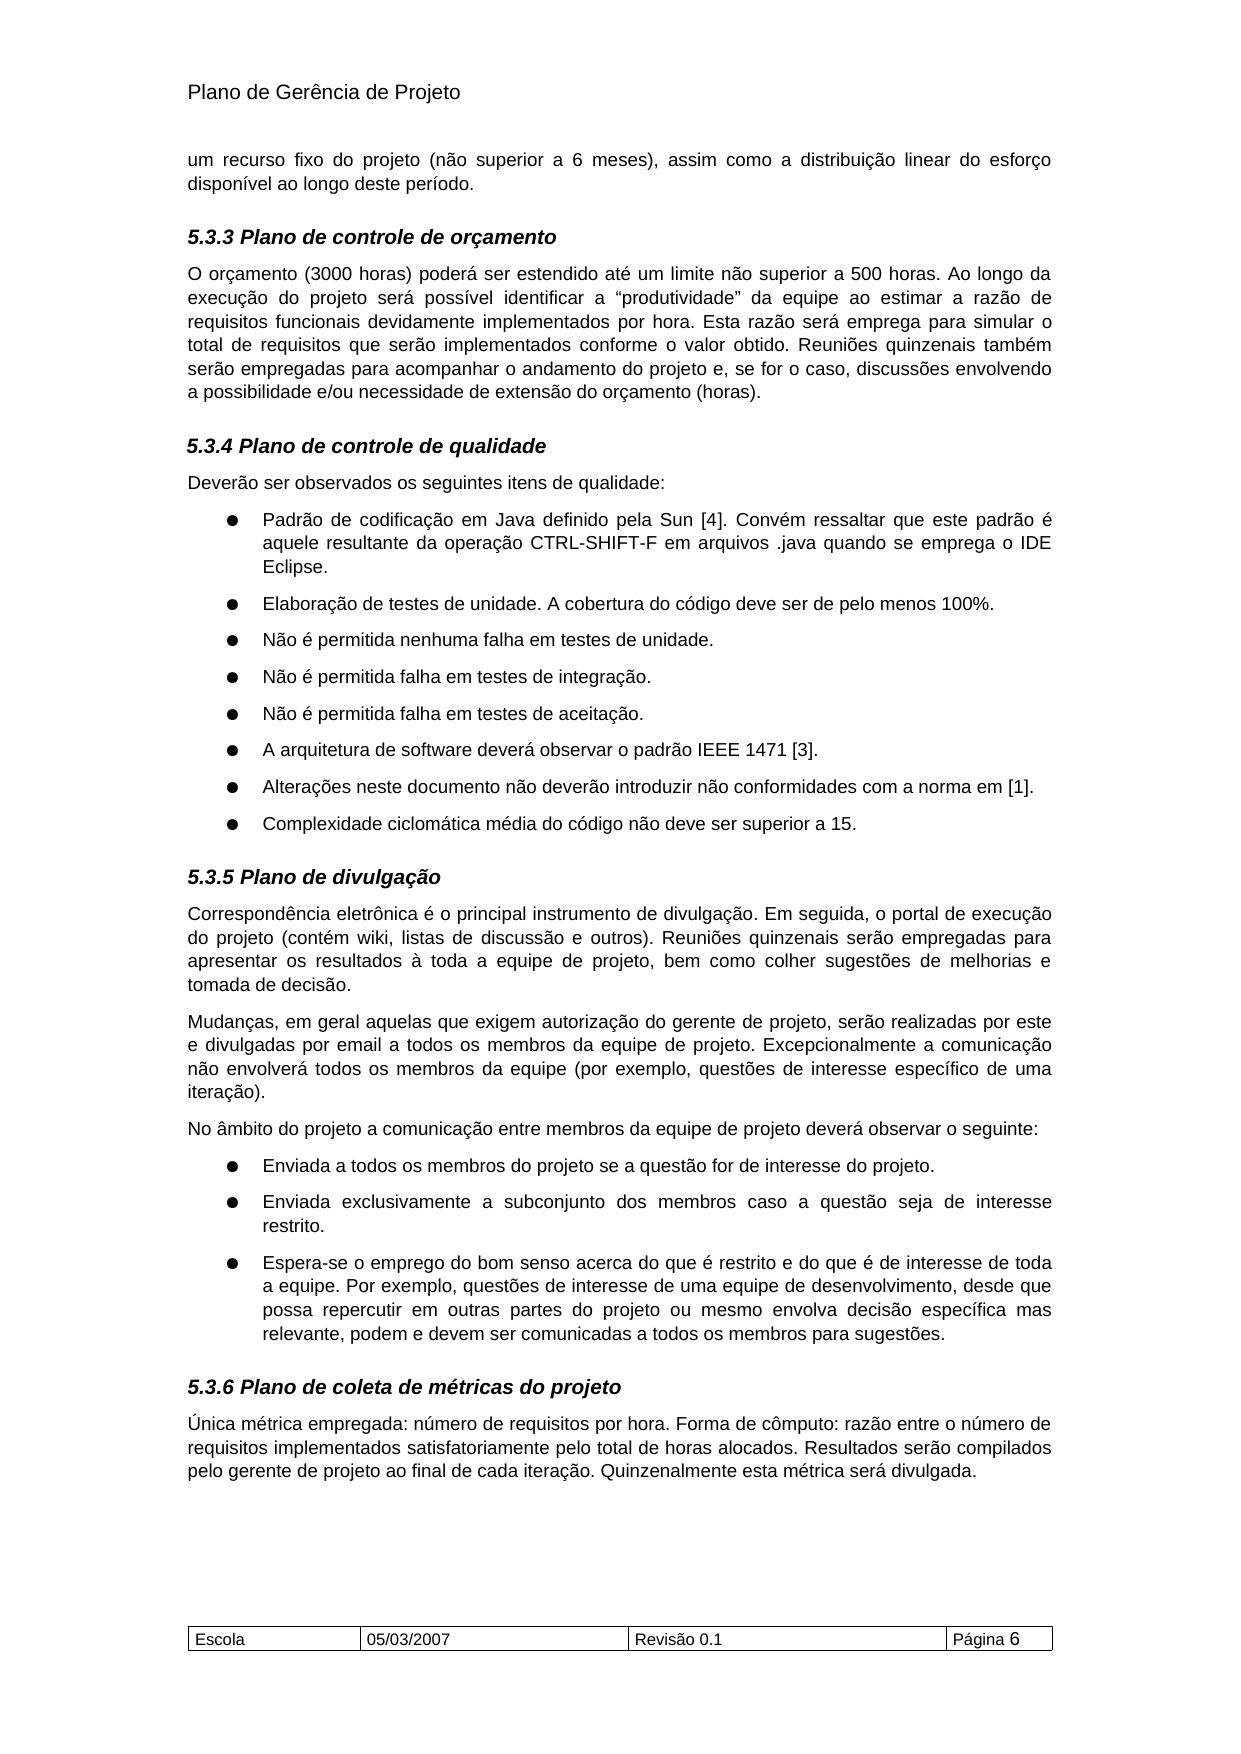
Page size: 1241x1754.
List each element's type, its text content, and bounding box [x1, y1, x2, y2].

list Complexidade ciclomática média do código não deve ser superior a 15. [225, 811, 1053, 835]
text Mudanças, em geral aquelas que exigem autorização do gerente de projeto, serão realizadas por este e divulgadas por email a todos os membros da equipe de projeto. Excepcionalmente a comunicação não envolverá todos os membros da equipe (por exemplo, questões de interesse específico de uma iteração). [187, 1009, 1053, 1104]
list Enviada a todos os membros do projeto se a questão for de interesse do projeto. [225, 1153, 1053, 1177]
list Padrão de codificação em Java definido pela Sun [4]. Convém ressaltar que este padrão é aquele resultante da operação CTRL-SHIFT-F em arquivos .java quando se emprega o IDE Eclipse. [225, 507, 1053, 578]
list Não é permitida falha em testes de integração. [225, 664, 1053, 688]
text O orçamento (3000 horas) poderá ser estendido até um limite não superior a 500 horas. Ao longo da execução do projeto será possível identificar a “produtividade” da equipe ao estimar a razão de requisitos funcionais devidamente implementados por hora. Esta razão será emprega para simular o total de requisitos que serão implementados conforme o valor obtido. Reuniões quinzenais também serão empregadas para acompanhar o andamento do projeto e, se for o caso, discussões envolvendo a possibilidade e/ou necessidade de extensão do orçamento (horas). [187, 262, 1053, 404]
list A arquitetura de software deverá observar o padrão IEEE 1471 [3]. [225, 738, 1053, 761]
text Única métrica empregada: número de requisitos por hora. Forma de cômputo: razão entre o número de requisitos implementados satisfatoriamente pelo total de horas alocados. Resultados serão compilados pelo gerente de projeto ao final de cada iteração. Quinzenalmente esta métrica será divulgada. [187, 1412, 1053, 1483]
text Correspondência eletrônica é o principal instrumento de divulgação. Em seguida, o portal de execução do projeto (contém wiki, listas de discussão e outros). Reuniões quinzenais serão empregadas para apresentar os resultados à toda a equipe de projeto, bem como colher sugestões de melhorias e tomada de decisão. [187, 902, 1053, 996]
list Não é permitida falha em testes de aceitação. [225, 701, 1053, 725]
subtitle Plano de coleta de métricas do projeto [187, 1376, 1053, 1399]
list Espera-se o emprego do bom senso acerca do que é restrito e do que é de interesse de toda a equipe. Por exemplo, questões de interesse de uma equipe de desenvolvimento, desde que possa repercutir em outras partes do projeto ou mesmo envolva decisão específica mas relevante, podem e devem ser comunicadas a todos os membros para sugestões. [225, 1250, 1053, 1345]
list Enviada exclusivamente a subconjunto dos membros caso a questão seja de interesse restrito. [225, 1190, 1053, 1237]
text No âmbito do projeto a comunicação entre membros da equipe de projeto deverá observar o seguinte: [187, 1117, 1053, 1140]
text Deverão ser observados os seguintes itens de qualidade: [187, 471, 1053, 494]
list Não é permitida nenhuma falha em testes de unidade. [225, 628, 1053, 651]
subtitle Plano de controle de qualidade [186, 434, 1053, 458]
text um recurso fixo do projeto (não superior a 6 meses), assim como a distribuição linear do esforço disponível ao longo deste período. [187, 148, 1053, 195]
subtitle Plano de divulgação [187, 866, 1053, 889]
subtitle Plano de controle de orçamento [187, 226, 1053, 249]
list Elaboração de testes de unidade. A cobertura do código deve ser de pelo menos 100%. [225, 591, 1053, 615]
list Alterações neste documento não deverão introduzir não conformidades com a norma em [1]. [225, 774, 1053, 798]
